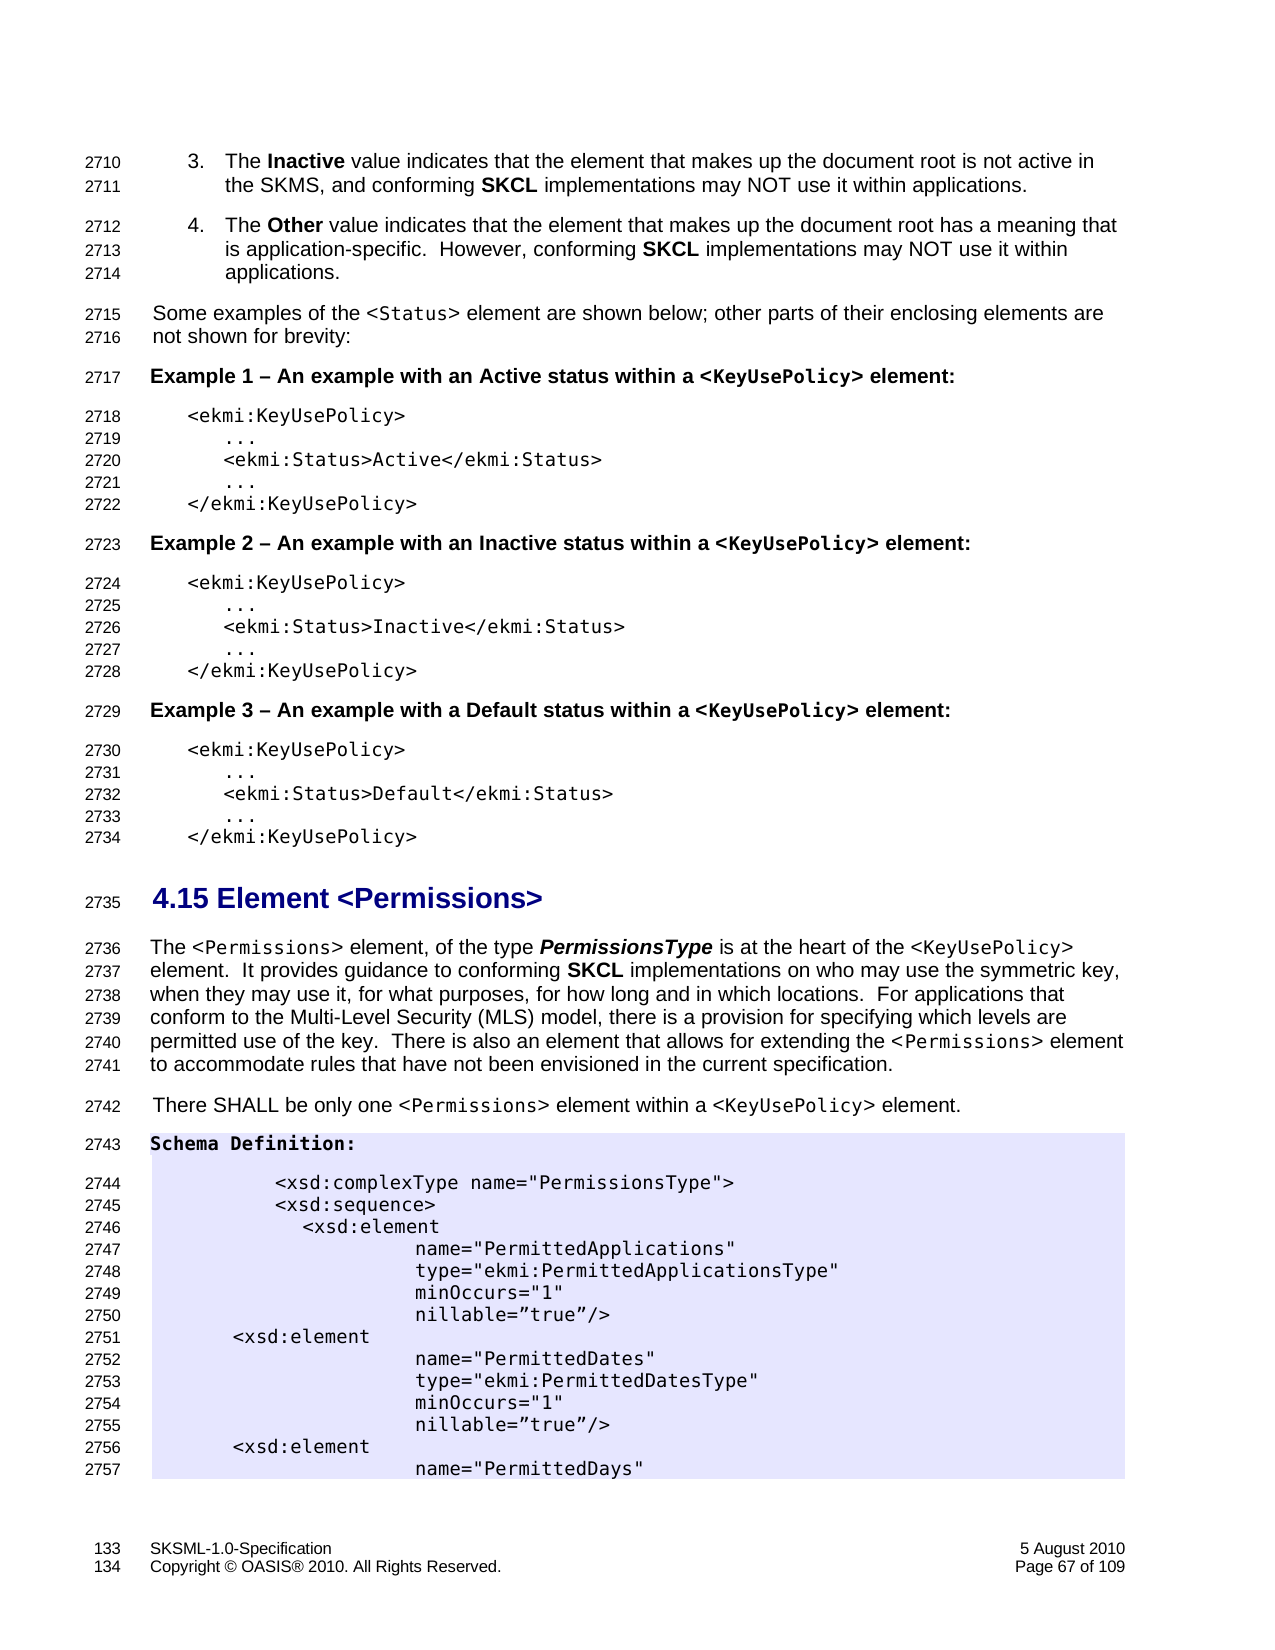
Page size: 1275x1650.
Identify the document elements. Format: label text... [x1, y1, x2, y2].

text <ekmi:KeyUsePolicy> ... <ekmi:Status>Active</ekmi:Status> ... </ekmi:KeyUsePolicy> [187, 405, 1125, 515]
text <ekmi:KeyUsePolicy> ... <ekmi:Status>Inactive</ekmi:Status> ... </ekmi:KeyUsePolicy> [187, 572, 1125, 682]
text Schema Definition: [150, 1133, 1125, 1155]
list The Other value indicates that the element that makes up the document root has a meaning that is application-specific. However, conforming SKCL implementations may NOT use it within applications. [187, 214, 1125, 284]
list The Inactive value indicates that the element that makes up the document root is not active in the SKMS, and conforming SKCL implementations may NOT use it within applications. [187, 150, 1125, 197]
text The <Permissions> element, of the type PermissionsType is at the heart of the <KeyUsePolicy> element. It provides guidance to conforming SKCL implementations on who may use the symmetric key, when they may use it, for what purposes, for how long and in which locations. For applications that conform to the Multi-Level Security (MLS) model, there is a provision for specifying which levels are permitted use of the key. There is also an element that allows for extending the <Permissions> element to accommodate rules that have not been envisioned in the current specification. [150, 935, 1125, 1076]
text Some examples of the <Status> element are shown below; other parts of their enclosing elements are not shown for brevity: [152, 301, 1125, 348]
text <xsd:complexType name="PermissionsType"> <xsd:sequence> <xsd:element name="PermittedApplications" type="ekmi:PermittedApplicationsType" minOccurs="1" nillable=”true”/> <xsd:element name="PermittedDates" type="ekmi:PermittedDatesType" minOccurs="1" nillable=”true”/> <xsd:element name="PermittedDays" [152, 1172, 1125, 1479]
subtitle Element <Permissions> [152, 882, 1125, 914]
text Example 1 – An example with an Active status within a <KeyUsePolicy> element: [150, 365, 1125, 388]
text There SHALL be only one <Permissions> element within a <KeyUsePolicy> element. [152, 1093, 1125, 1117]
text <ekmi:KeyUsePolicy> ... <ekmi:Status>Default</ekmi:Status> ... </ekmi:KeyUsePolicy> [187, 738, 1125, 848]
text Example 2 – An example with an Inactive status within a <KeyUsePolicy> element: [150, 532, 1125, 555]
text Example 3 – An example with a Default status within a <KeyUsePolicy> element: [150, 698, 1125, 722]
